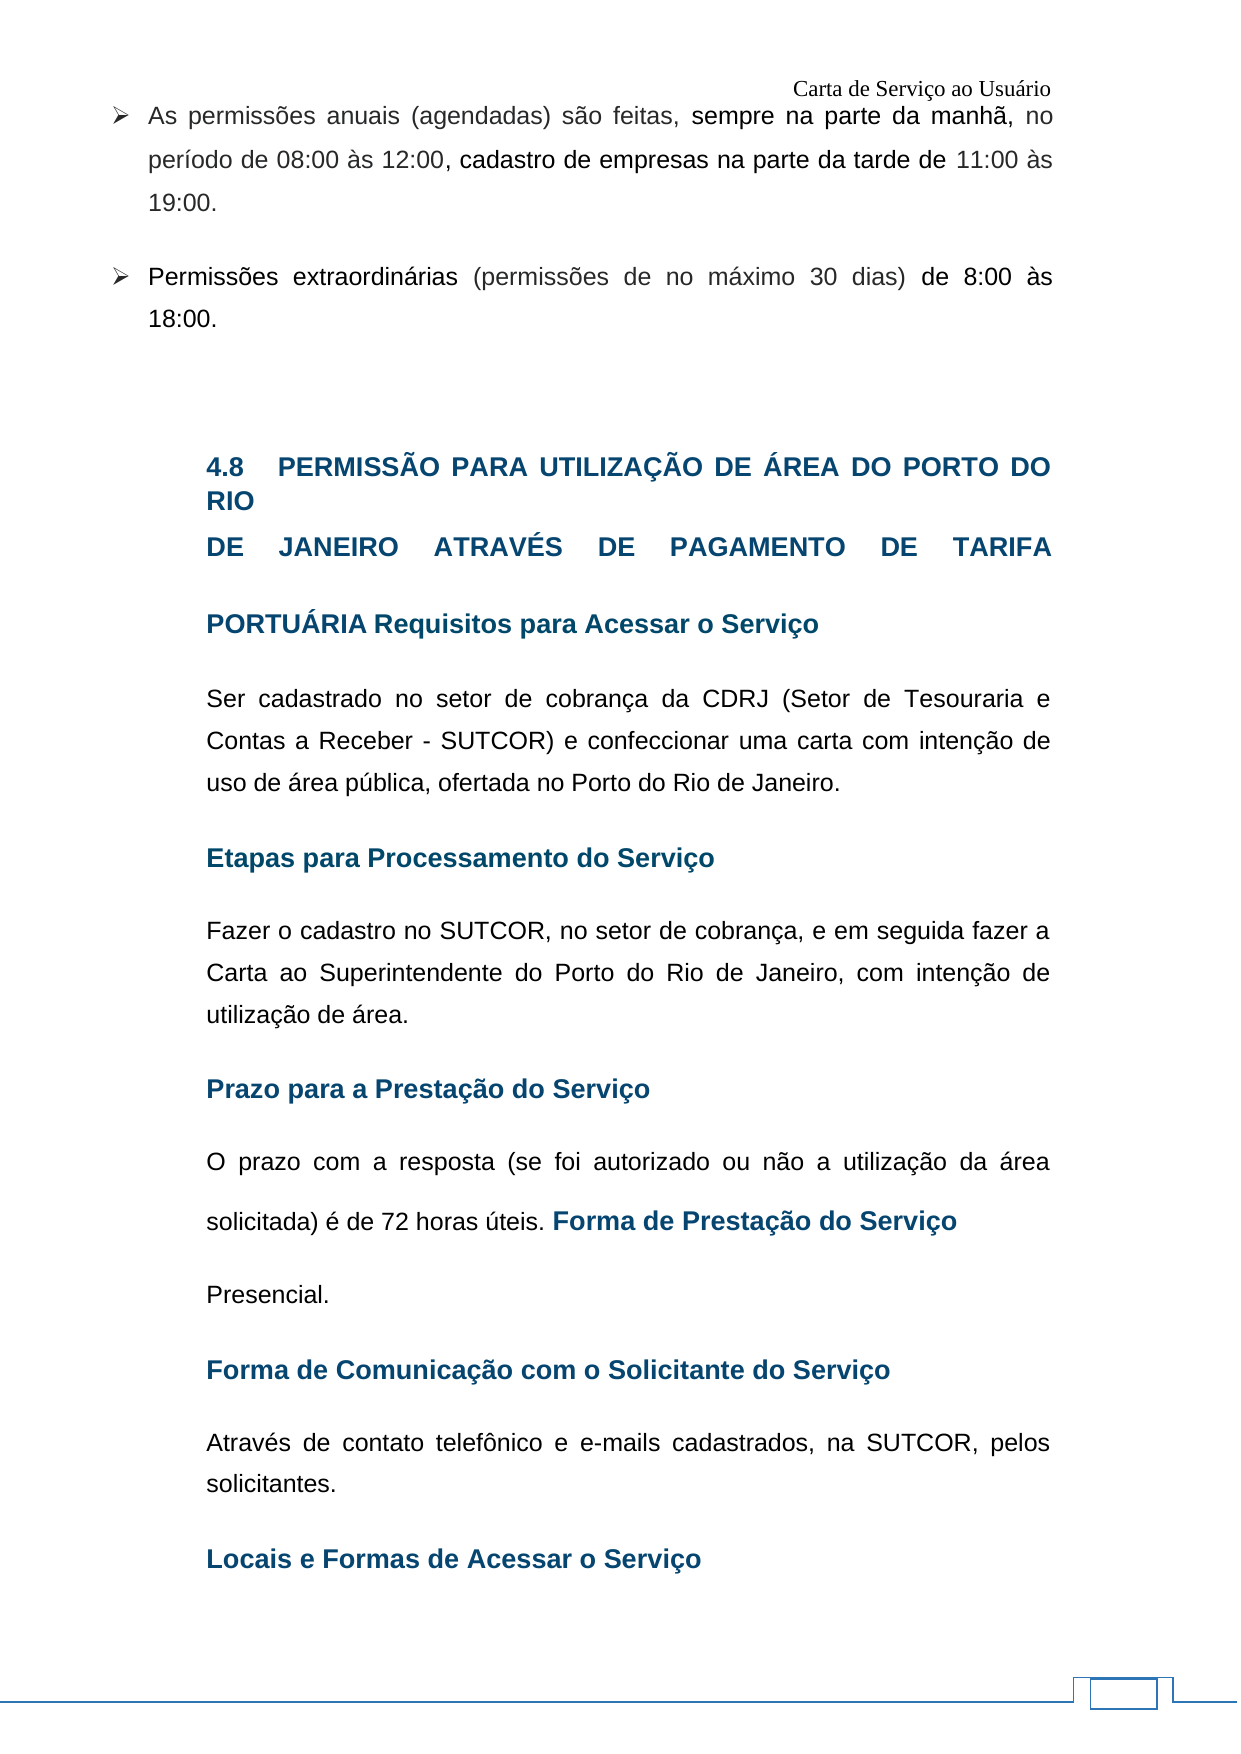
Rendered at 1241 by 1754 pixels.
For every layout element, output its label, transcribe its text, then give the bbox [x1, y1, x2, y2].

text Forma de Comunicação com o Solicitante do Serviço [206, 1354, 1053, 1385]
text 4.8 PERMISSÃO PARA UTILIZAÇÃO DE ÁREA DO PORTO DO RIO [206, 451, 1053, 516]
text Através de contato telefônico e e-mails cadastrados, na SUTCOR, pelos solicitantes. [206, 1428, 1052, 1498]
text DE JANEIRO ATRAVÉS DE PAGAMENTO DE TARIFA PORTUÁRIA Requisitos para Acessar o Serviço [206, 531, 1053, 639]
list Permissões extraordinárias (permissões de no máximo 30 dias) de 8:00 às 18:00. [111, 262, 1053, 333]
text Ser cadastrado no setor de cobrança da CDRJ (Setor de Tesouraria e Contas a Receber - SUTCOR) e confeccionar uma carta com intenção de uso de área pública, ofertada no Porto do Rio de Janeiro. [206, 684, 1052, 797]
text Locais e Formas de Acessar o Serviço [206, 1543, 1053, 1574]
text Prazo para a Prestação do Serviço [206, 1073, 1053, 1104]
subtitle Etapas para Processamento do Serviço [206, 842, 1171, 873]
text Fazer o cadastro no SUTCOR, no setor de cobrança, e em seguida fazer a Carta ao Superintendente do Porto do Rio de Janeiro, com intenção de utilização de área. [206, 916, 1052, 1028]
text O prazo com a resposta (se foi autorizado ou não a utilização da área solicitada) é de 72 horas úteis. Forma de Prestação do Serviço [206, 1147, 1052, 1237]
text Presencial. [206, 1280, 1052, 1309]
list As permissões anuais (agendadas) são feitas, sempre na parte da manhã, no período de 08:00 às 12:00, cadastro de empresas na parte da tarde de 11:00 às 19:00. [111, 101, 1053, 216]
